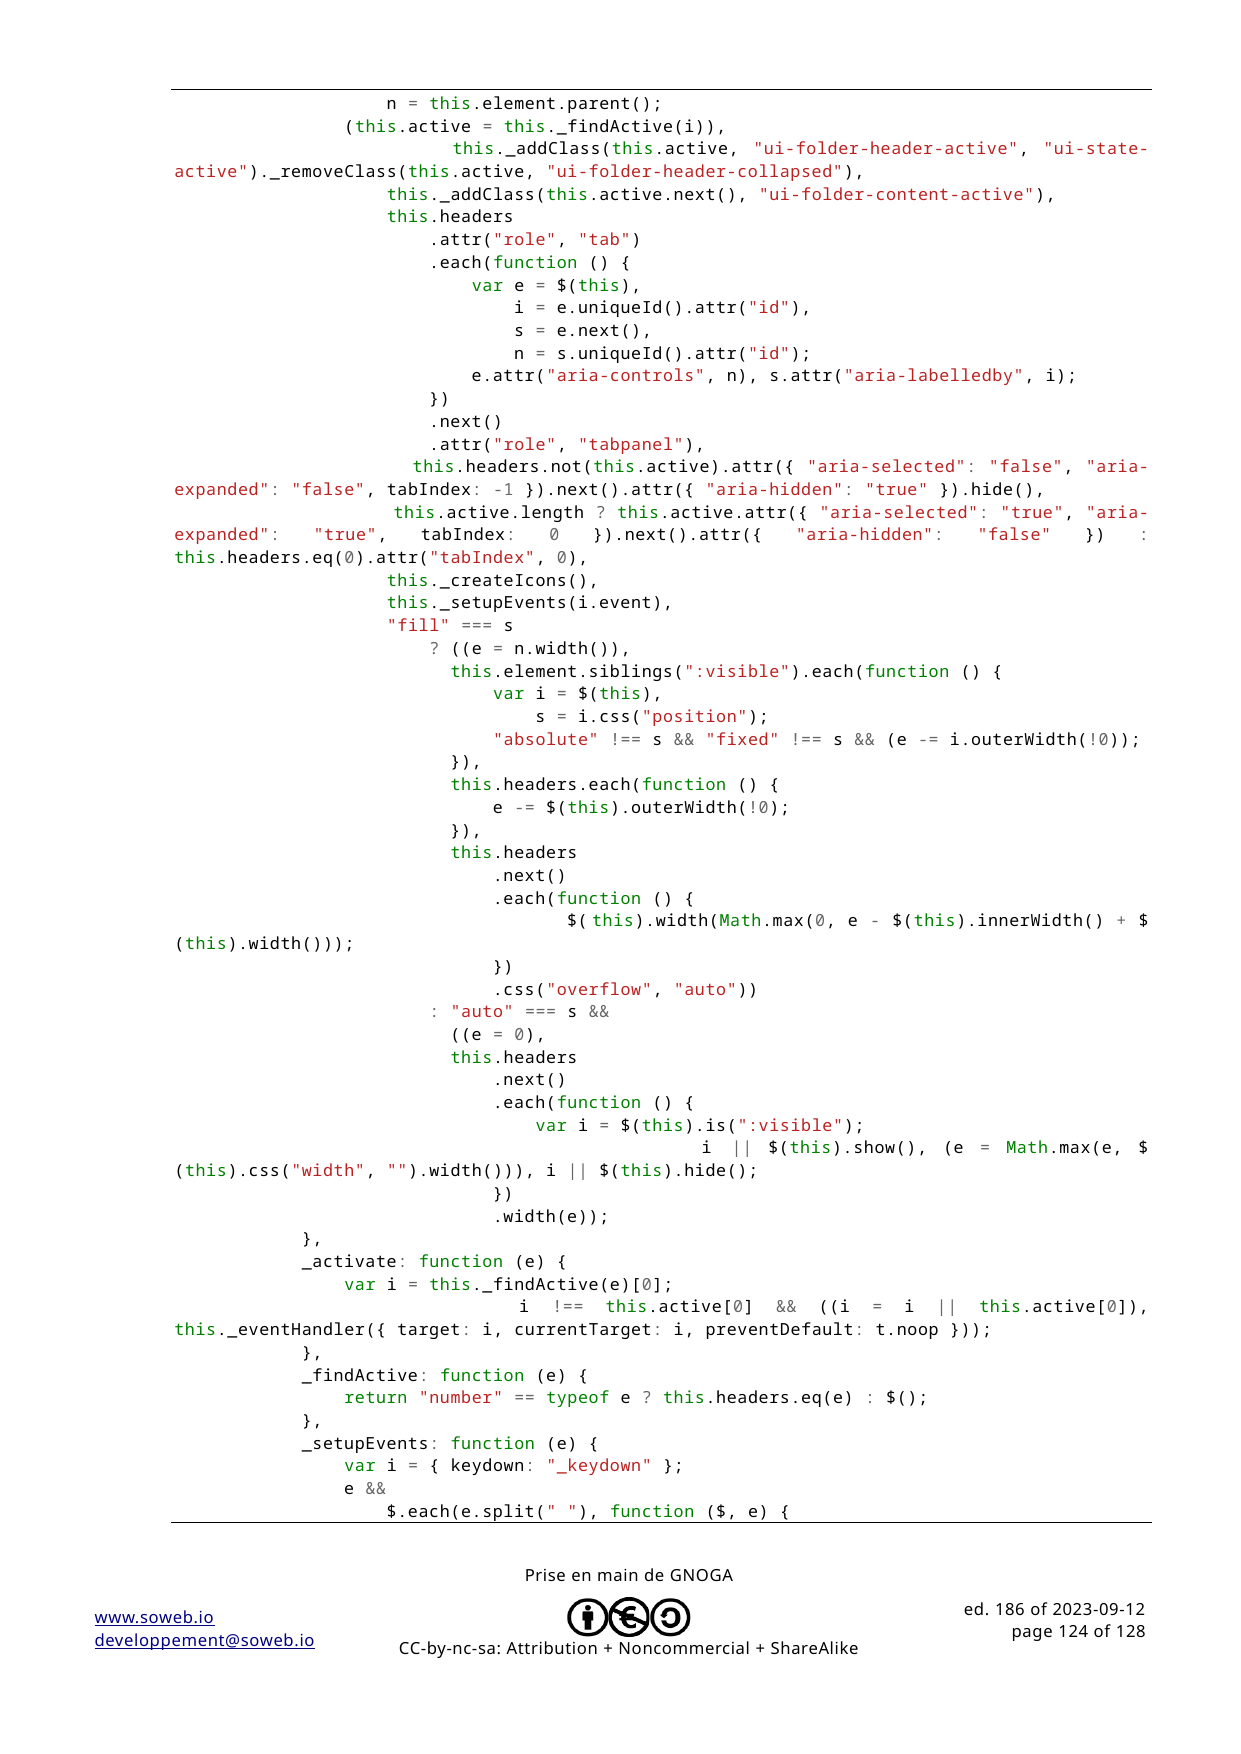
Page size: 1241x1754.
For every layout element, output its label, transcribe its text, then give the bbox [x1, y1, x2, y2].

list .attr("role", "tabpanel"), [171, 429, 1152, 452]
list (this.active = this._findActive(i)), [171, 111, 1152, 134]
list ((e = 0), [171, 1019, 1152, 1042]
list this.active.length ? this.active.attr({ "aria-selected": "true", "aria-expanded": "true", tabIndex: 0 }).next().attr({ "aria-hidden": "false" }) : this.headers.eq(0).attr("tabIndex", 0), [171, 497, 1152, 565]
list this.headers.not(this.active).attr({ "aria-selected": "false", "aria-expanded": "false", tabIndex: -1 }).next().attr({ "aria-hidden": "true" }).hide(), [171, 452, 1152, 497]
list .each(function () { [171, 247, 1152, 270]
list var i = this._findActive(e)[0]; [171, 1269, 1152, 1292]
list .next() [171, 406, 1152, 429]
list e -= $(this).outerWidth(!0); [171, 792, 1152, 815]
list var e = $(this), [171, 270, 1152, 293]
list .next() [171, 1065, 1152, 1088]
list .each(function () { [171, 883, 1152, 906]
list n = this.element.parent(); [171, 90, 1152, 111]
list : "auto" === s && [171, 997, 1152, 1019]
list this._addClass(this.active.next(), "ui-folder-content-active"), [171, 179, 1152, 202]
list $(this).width(Math.max(0, e - $(this).innerWidth() + $(this).width())); [171, 906, 1152, 951]
list _setupEvents: function (e) { [171, 1428, 1152, 1451]
list i = e.uniqueId().attr("id"), [171, 293, 1152, 316]
list }) [171, 951, 1152, 974]
list this.headers.each(function () { [171, 770, 1152, 792]
list "absolute" !== s && "fixed" !== s && (e -= i.outerWidth(!0)); [171, 724, 1152, 747]
list .next() [171, 861, 1152, 883]
list }, [171, 1406, 1152, 1428]
list i !== this.active[0] && ((i = i || this.active[0]), this._eventHandler({ target: i, currentTarget: i, preventDefault: t.noop })); [171, 1292, 1152, 1337]
list e.attr("aria-controls", n), s.attr("aria-labelledby", i); [171, 361, 1152, 384]
list this.headers [171, 202, 1152, 225]
list e && [171, 1474, 1152, 1496]
list }, [171, 1337, 1152, 1360]
list _findActive: function (e) { [171, 1360, 1152, 1383]
list this.headers [171, 838, 1152, 861]
list var i = $(this), [171, 679, 1152, 702]
list this._addClass(this.active, "ui-folder-header-active", "ui-state-active")._removeClass(this.active, "ui-folder-header-collapsed"), [171, 134, 1152, 179]
list this.headers [171, 1042, 1152, 1065]
list "fill" === s [171, 611, 1152, 633]
list $.each(e.split(" "), function ($, e) { [171, 1496, 1152, 1522]
list this.element.siblings(":visible").each(function () { [171, 656, 1152, 679]
list var i = $(this).is(":visible"); [171, 1110, 1152, 1133]
list i || $(this).show(), (e = Math.max(e, $(this).css("width", "").width())), i || $(this).hide(); [171, 1133, 1152, 1178]
list }) [171, 384, 1152, 406]
list }) [171, 1178, 1152, 1201]
list ? ((e = n.width()), [171, 633, 1152, 656]
list .each(function () { [171, 1088, 1152, 1110]
list n = s.uniqueId().attr("id"); [171, 338, 1152, 361]
list this._setupEvents(i.event), [171, 588, 1152, 611]
list }), [171, 747, 1152, 770]
list this._createIcons(), [171, 565, 1152, 588]
list return "number" == typeof e ? this.headers.eq(e) : $(); [171, 1383, 1152, 1406]
list .css("overflow", "auto")) [171, 974, 1152, 997]
list }, [171, 1224, 1152, 1247]
list .width(e)); [171, 1201, 1152, 1224]
list s = i.css("position"); [171, 702, 1152, 724]
list }), [171, 815, 1152, 838]
list var i = { keydown: "_keydown" }; [171, 1451, 1152, 1474]
list s = e.next(), [171, 316, 1152, 338]
list .attr("role", "tab") [171, 225, 1152, 247]
picture [566, 1597, 691, 1637]
list _activate: function (e) { [171, 1247, 1152, 1269]
